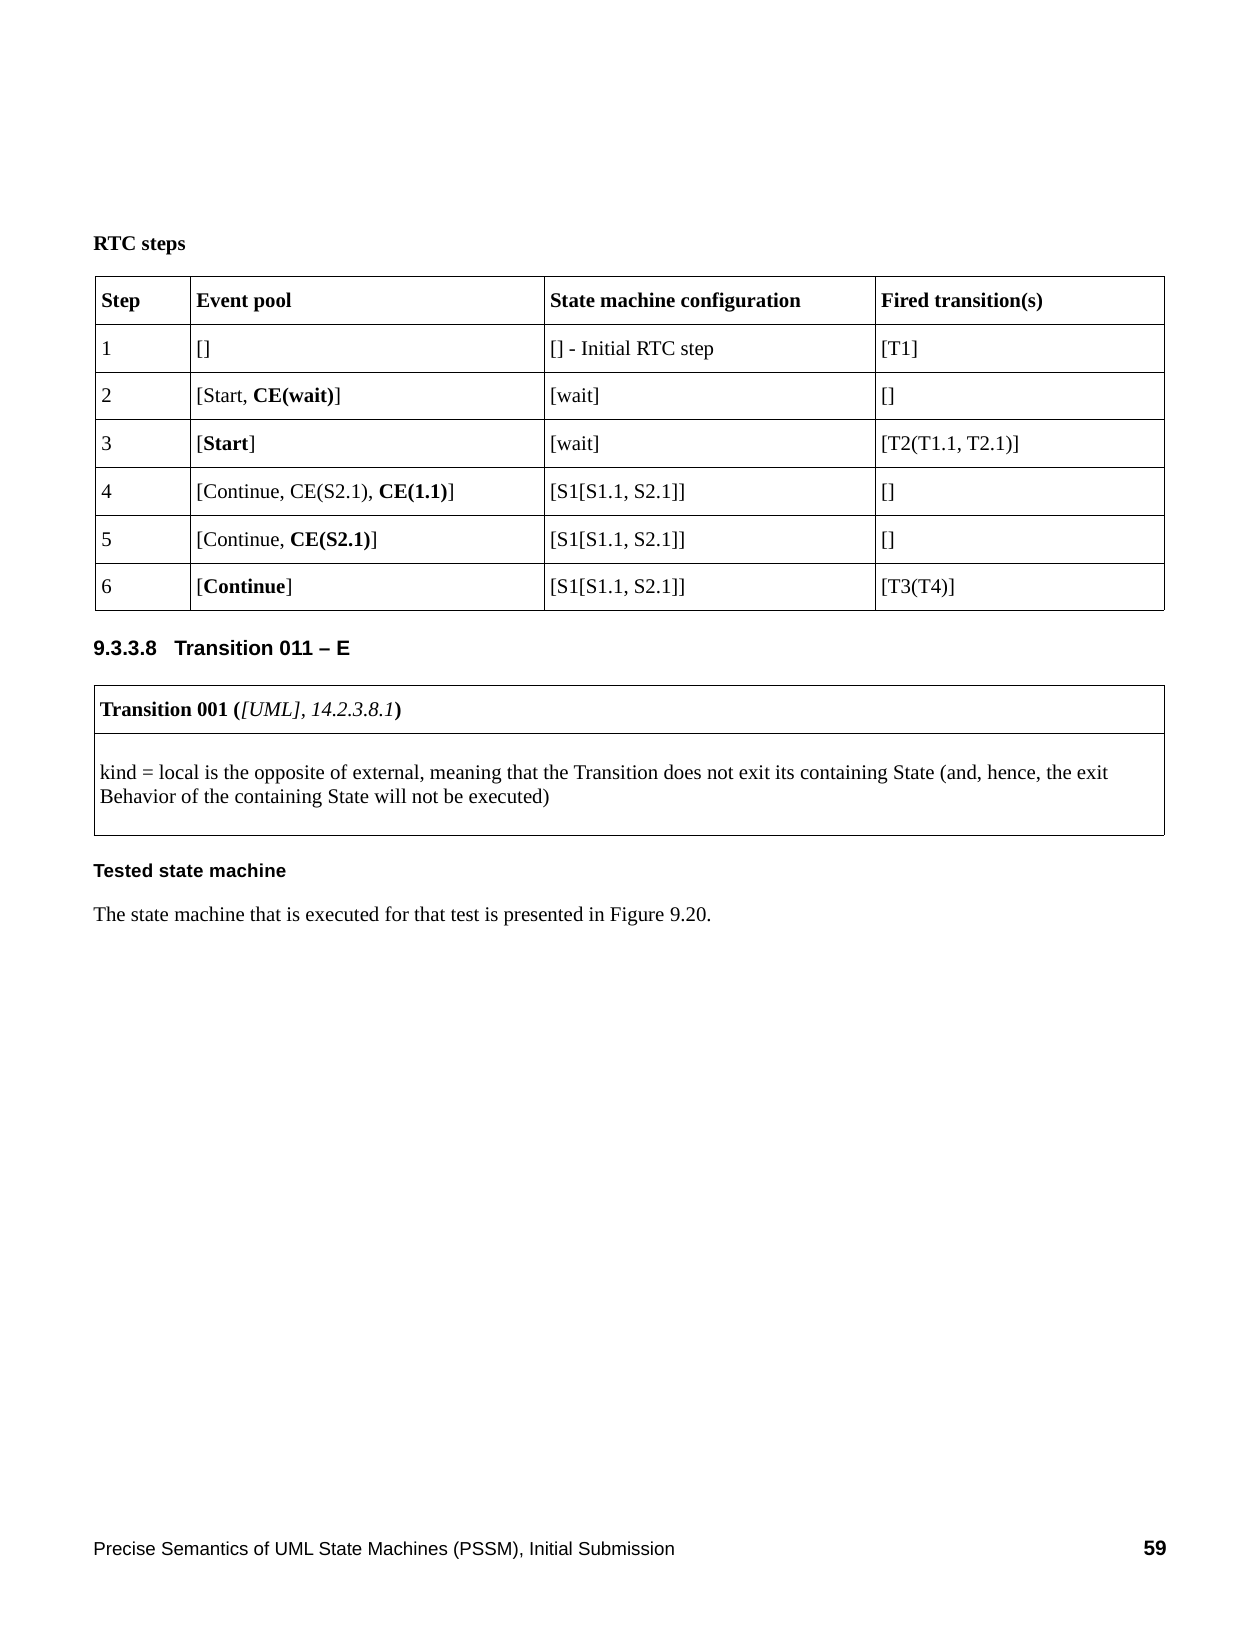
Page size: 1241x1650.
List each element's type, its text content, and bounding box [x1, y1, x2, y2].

table_cell [Continue] [191, 564, 544, 610]
table_header Transition 001 ([UML], 14.2.3.8.1) [95, 686, 1164, 733]
text RTC steps [93, 231, 1164, 255]
table_cell [wait] [545, 420, 875, 467]
table_header Fired transition(s) [876, 277, 1164, 324]
table_cell [S1[S1.1, S2.1]] [545, 468, 875, 515]
table_cell [] [876, 373, 1164, 419]
table_cell [] [876, 468, 1164, 515]
table_cell [T1] [876, 325, 1164, 372]
table_cell [T2(T1.1, T2.1)] [876, 420, 1164, 467]
table_cell [] - Initial RTC step [545, 325, 875, 372]
table_cell [] [191, 325, 544, 372]
subtitle Tested state machine [93, 860, 1164, 881]
table_cell [S1[S1.1, S2.1]] [545, 516, 875, 562]
text The state machine that is executed for that test is presented in Figure 9.20. [93, 902, 1164, 926]
table_cell kind = local is the opposite of external, meaning that the Transition does not exit its containing State (and, hence, the exit Behavior of the containing State will not be executed) [95, 734, 1164, 835]
table_cell 3 [96, 420, 190, 467]
table_cell [wait] [545, 373, 875, 419]
table_cell 4 [96, 468, 190, 515]
table_cell 2 [96, 373, 190, 419]
table_cell [S1[S1.1, S2.1]] [545, 564, 875, 610]
table_cell 5 [96, 516, 190, 562]
table_header State machine configuration [545, 277, 875, 324]
table_cell [T3(T4)] [876, 564, 1164, 610]
subtitle Transition 011 – E [93, 635, 1164, 660]
table_cell [Start, CE(wait)] [191, 373, 544, 419]
table_cell 1 [96, 325, 190, 372]
table_header Step [96, 277, 190, 324]
table_cell [] [876, 516, 1164, 562]
table_cell [Continue, CE(S2.1)] [191, 516, 544, 562]
table_cell 6 [96, 564, 190, 610]
table_header Event pool [191, 277, 544, 324]
table_cell [Continue, CE(S2.1), CE(1.1)] [191, 468, 544, 515]
table_cell [Start] [191, 420, 544, 467]
